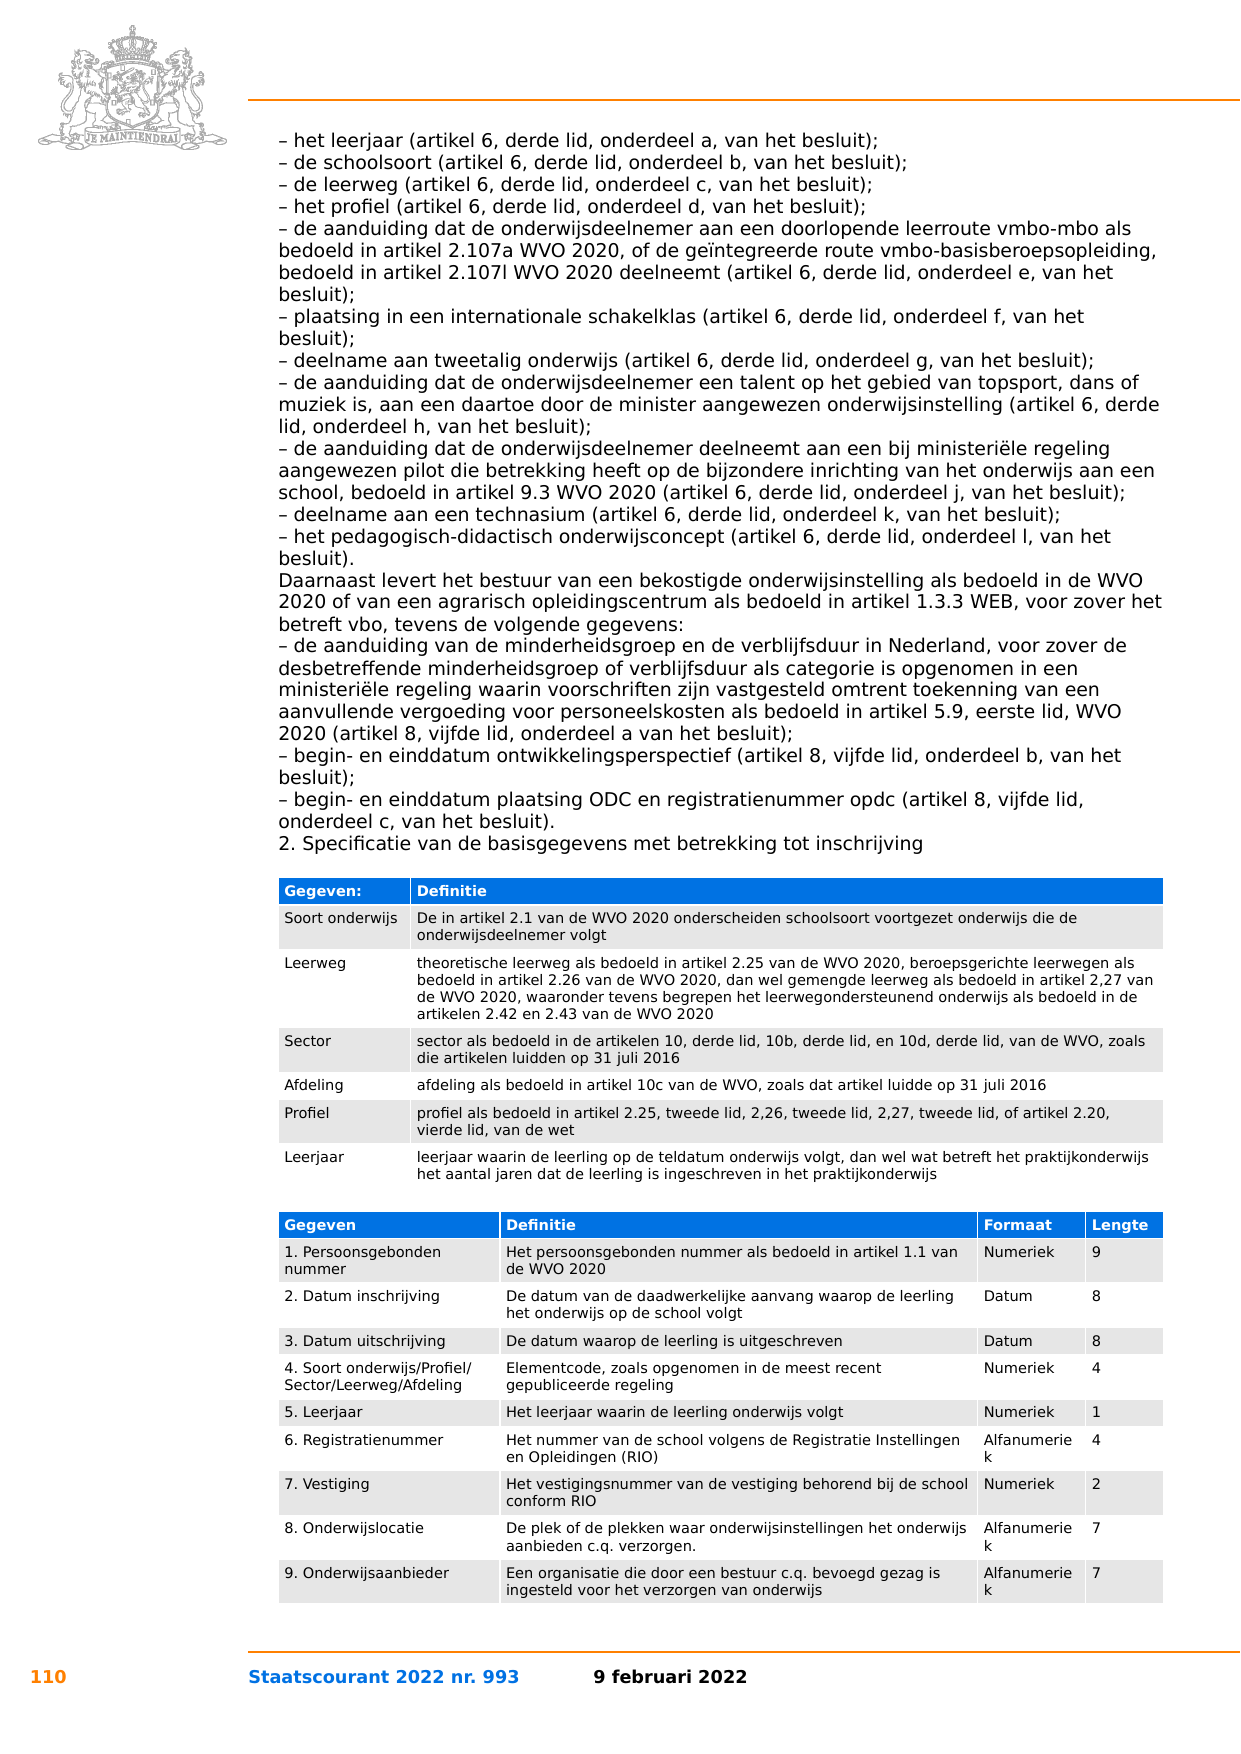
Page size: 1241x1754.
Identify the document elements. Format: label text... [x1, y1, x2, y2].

table_cell 8 [1086, 1284, 1163, 1327]
table_cell 9. Onderwijsaanbieder [279, 1560, 499, 1603]
text – de schoolsoort (artikel 6, derde lid, onderdeel b, van het besluit); [278, 152, 1163, 174]
table_cell Numeriek [978, 1471, 1085, 1515]
table_header Gegeven [279, 1212, 499, 1238]
table_cell theoretische leerweg als bedoeld in artikel 2.25 van de WVO 2020, beroepsgerichte leerwegen als bedoeld in artikel 2.26 van de WVO 2020, dan wel gemengde leerweg als bedoeld in artikel 2,27 van de WVO 2020, waaronder tevens begrepen het leerwegondersteunend onderwijs als bedoeld in de artikelen 2.42 en 2.43 van de WVO 2020 [411, 950, 1163, 1027]
text – de leerweg (artikel 6, derde lid, onderdeel c, van het besluit); [278, 174, 1163, 196]
text – het leerjaar (artikel 6, derde lid, onderdeel a, van het besluit); [278, 130, 1163, 152]
table_cell Numeriek [978, 1355, 1085, 1398]
table_cell Een organisatie die door een bestuur c.q. bevoegd gezag is ingesteld voor het verzorgen van onderwijs [501, 1560, 977, 1603]
table_cell De plek of de plekken waar onderwijsinstellingen het onderwijs aanbieden c.q. verzorgen. [501, 1516, 977, 1559]
table_cell Numeriek [978, 1239, 1085, 1282]
table_cell Datum [978, 1284, 1085, 1327]
table_cell 1. Persoonsgebonden nummer [279, 1239, 499, 1282]
table_cell Leerweg [279, 950, 410, 1027]
text – begin- en einddatum ontwikkelingsperspectief (artikel 8, vijfde lid, onderdeel b, van het besluit); [278, 745, 1163, 789]
table_cell De in artikel 2.1 van de WVO 2020 onderscheiden schoolsoort voortgezet onderwijs die de onderwijsdeelnemer volgt [411, 906, 1163, 949]
table_cell 8. Onderwijslocatie [279, 1516, 499, 1559]
table_cell 7 [1086, 1516, 1163, 1559]
text – het pedagogisch-didactisch onderwijsconcept (artikel 6, derde lid, onderdeel l, van het besluit). [278, 526, 1163, 569]
table_cell 2. Datum inschrijving [279, 1284, 499, 1327]
table_cell Het vestigingsnummer van de vestiging behorend bij de school conform RIO [501, 1471, 977, 1515]
table_header Formaat [978, 1212, 1085, 1238]
text – deelname aan een technasium (artikel 6, derde lid, onderdeel k, van het besluit); [278, 503, 1163, 526]
table_cell Elementcode, zoals opgenomen in de meest recent gepubliceerde regeling [501, 1355, 977, 1398]
table_cell sector als bedoeld in de artikelen 10, derde lid, 10b, derde lid, en 10d, derde lid, van de WVO, zoals die artikelen luidden op 31 juli 2016 [411, 1028, 1163, 1072]
table_cell De datum waarop de leerling is uitgeschreven [501, 1328, 977, 1354]
text – de aanduiding dat de onderwijsdeelnemer een talent op het gebied van topsport, dans of muziek is, aan een daartoe door de minister aangewezen onderwijsinstelling (artikel 6, derde lid, onderdeel h, van het besluit); [278, 372, 1163, 438]
table_cell 7 [1086, 1560, 1163, 1603]
text – begin- en einddatum plaatsing ODC en registratienummer opdc (artikel 8, vijfde lid, onderdeel c, van het besluit). [278, 789, 1163, 833]
table_cell 4 [1086, 1427, 1163, 1470]
table_header Gegeven: [279, 878, 410, 904]
table_cell 4 [1086, 1355, 1163, 1398]
table_cell Soort onderwijs [279, 906, 410, 949]
table_cell Sector [279, 1028, 410, 1072]
table_cell 7. Vestiging [279, 1471, 499, 1515]
table_cell 6. Registratienummer [279, 1427, 499, 1470]
table_cell Alfanumeriek [978, 1427, 1085, 1470]
table_cell 4. Soort onderwijs/Profiel/ Sector/Leerweg/Afdeling [279, 1355, 499, 1398]
table_cell De datum van de daadwerkelijke aanvang waarop de leerling het onderwijs op de school volgt [501, 1284, 977, 1327]
table_cell Numeriek [978, 1400, 1085, 1426]
table_cell 1 [1086, 1400, 1163, 1426]
table_cell 3. Datum uitschrijving [279, 1328, 499, 1354]
table_cell profiel als bedoeld in artikel 2.25, tweede lid, 2,26, tweede lid, 2,27, tweede lid, of artikel 2.20, vierde lid, van de wet [411, 1100, 1163, 1143]
table_cell Datum [978, 1328, 1085, 1354]
table_header Definitie [501, 1212, 977, 1238]
text 2. Specificatie van de basisgegevens met betrekking tot inschrijving [278, 833, 1163, 855]
table_cell 9 [1086, 1239, 1163, 1282]
table_header Definitie [411, 878, 1163, 904]
text – de aanduiding dat de onderwijsdeelnemer deelneemt aan een bij ministeriële regeling aangewezen pilot die betrekking heeft op de bijzondere inrichting van het onderwijs aan een school, bedoeld in artikel 9.3 WVO 2020 (artikel 6, derde lid, onderdeel j, van het besluit); [278, 438, 1163, 503]
table_cell afdeling als bedoeld in artikel 10c van de WVO, zoals dat artikel luidde op 31 juli 2016 [411, 1073, 1163, 1099]
table_cell Afdeling [279, 1073, 410, 1099]
text – de aanduiding van de minderheidsgroep en de verblijfsduur in Nederland, voor zover de desbetreffende minderheidsgroep of verblijfsduur als categorie is opgenomen in een ministeriële regeling waarin voorschriften zijn vastgesteld omtrent toekenning van een aanvullende vergoeding voor personeelskosten als bedoeld in artikel 5.9, eerste lid, WVO 2020 (artikel 8, vijfde lid, onderdeel a van het besluit); [278, 635, 1163, 745]
table_cell 2 [1086, 1471, 1163, 1515]
text Daarnaast levert het bestuur van een bekostigde onderwijsinstelling als bedoeld in de WVO 2020 of van een agrarisch opleidingscentrum als bedoeld in artikel 1.3.3 WEB, voor zover het betreft vbo, tevens de volgende gegevens: [278, 569, 1163, 635]
table_cell Het leerjaar waarin de leerling onderwijs volgt [501, 1400, 977, 1426]
table_cell 5. Leerjaar [279, 1400, 499, 1426]
table_cell Het nummer van de school volgens de Registratie Instellingen en Opleidingen (RIO) [501, 1427, 977, 1470]
table_cell leerjaar waarin de leerling op de teldatum onderwijs volgt, dan wel wat betreft het praktijkonderwijs het aantal jaren dat de leerling is ingeschreven in het praktijkonderwijs [411, 1144, 1163, 1188]
picture [38, 25, 227, 150]
text – de aanduiding dat de onderwijsdeelnemer aan een doorlopende leerroute vmbo-mbo als bedoeld in artikel 2.107a WVO 2020, of de geïntegreerde route vmbo-basisberoepsopleiding, bedoeld in artikel 2.107l WVO 2020 deelneemt (artikel 6, derde lid, onderdeel e, van het besluit); [278, 218, 1163, 306]
text – het profiel (artikel 6, derde lid, onderdeel d, van het besluit); [278, 196, 1163, 218]
table_cell Leerjaar [279, 1144, 410, 1188]
text – plaatsing in een internationale schakelklas (artikel 6, derde lid, onderdeel f, van het besluit); [278, 306, 1163, 350]
table_header Lengte [1086, 1212, 1163, 1238]
table_cell Alfanumeriek [978, 1516, 1085, 1559]
table_cell Alfanumeriek [978, 1560, 1085, 1603]
table_cell Profiel [279, 1100, 410, 1143]
table_cell Het persoonsgebonden nummer als bedoeld in artikel 1.1 van de WVO 2020 [501, 1239, 977, 1282]
table_cell 8 [1086, 1328, 1163, 1354]
text – deelname aan tweetalig onderwijs (artikel 6, derde lid, onderdeel g, van het besluit); [278, 350, 1163, 372]
